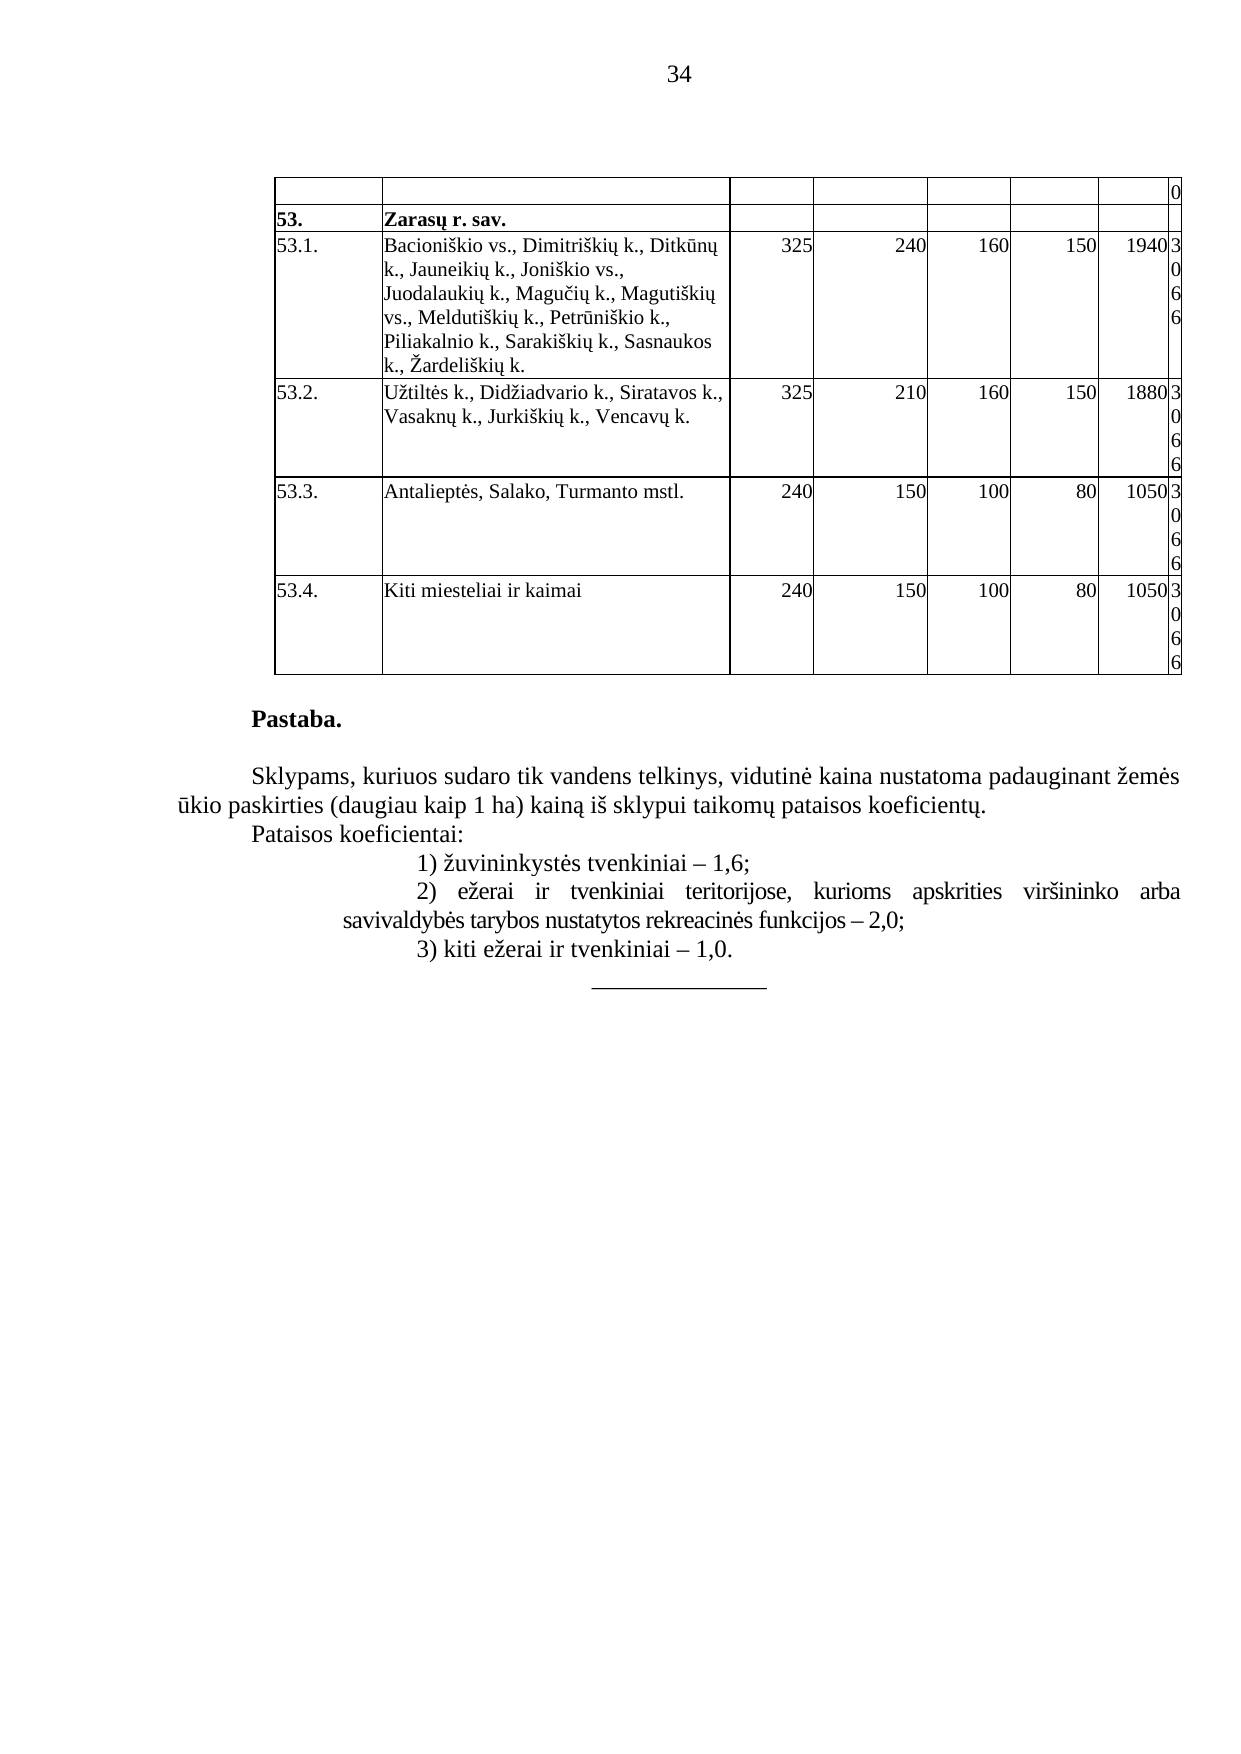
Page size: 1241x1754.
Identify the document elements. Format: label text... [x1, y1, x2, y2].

table_cell 150 [1011, 379, 1098, 476]
table_cell 53. [276, 205, 382, 231]
table_cell [168, 575, 274, 674]
text Pataisos koeficientai: [177, 819, 1181, 848]
table_cell 240 [731, 478, 813, 575]
table_cell [928, 205, 1010, 231]
table_cell [1011, 178, 1098, 204]
table_cell 160 [928, 379, 1010, 476]
table_cell 240 [731, 576, 813, 674]
text Pastaba. [177, 704, 1181, 733]
text 1) žuvininkystės tvenkiniai – 1,6; [343, 848, 1181, 876]
table_cell [168, 378, 274, 476]
table_cell 0 [1169, 178, 1181, 204]
table_cell [168, 231, 274, 377]
table_cell [814, 178, 927, 204]
table_cell 1940 [1099, 232, 1168, 377]
table_cell 160 [928, 232, 1010, 377]
table_cell 53.2. [276, 379, 382, 476]
table_cell 53.3. [276, 478, 382, 575]
table_cell 150 [814, 478, 927, 575]
table_cell [731, 205, 813, 231]
table_cell Užtiltės k., Didžiadvario k., Siratavos k., Vasaknų k., Jurkiškių k., Vencavų k. [383, 379, 729, 476]
text 3) kiti ežerai ir tvenkiniai – 1,0. [343, 934, 1181, 963]
table_cell Antalieptės, Salako, Turmanto mstl. [383, 478, 729, 575]
table_cell [1169, 205, 1181, 231]
table_cell [814, 205, 927, 231]
text ______________ [177, 963, 1181, 991]
table_cell [168, 476, 274, 575]
table_cell 1050 [1099, 478, 1168, 575]
table_cell [383, 178, 729, 204]
table_cell 3066 [1169, 232, 1181, 377]
text Sklypams, kuriuos sudaro tik vandens telkinys, vidutinė kaina nustatoma padauginant žemės ūkio paskirties (daugiau kaip 1 ha) kainą iš sklypui taikomų pataisos koeficientų. [177, 761, 1181, 819]
table_cell 53.4. [276, 576, 382, 674]
table_cell 150 [1011, 232, 1098, 377]
text 2) ežerai ir tvenkiniai teritorijose, kurioms apskrities viršininko arba savivaldybės tarybos nustatytos rekreacinės funkcijos – 2,0; [343, 876, 1181, 934]
table_cell 53.1. [276, 232, 382, 377]
table_cell 1050 [1099, 576, 1168, 674]
table_cell Bacioniškio vs., Dimitriškių k., Ditkūnų k., Jauneikių k., Joniškio vs., Juodalaukių k., Magučių k., Magutiškių vs., Meldutiškių k., Petrūniškio k., Piliakalnio k., Sarakiškių k., Sasnaukos k., Žardeliškių k. [383, 232, 729, 377]
table_cell [1099, 205, 1168, 231]
table_cell Zarasų r. sav. [383, 205, 729, 231]
table_cell 240 [814, 232, 927, 377]
table_cell 1880 [1099, 379, 1168, 476]
table_cell 100 [928, 478, 1010, 575]
table_cell 325 [731, 232, 813, 377]
table_cell 80 [1011, 576, 1098, 674]
table_cell 210 [814, 379, 927, 476]
table_cell [276, 178, 382, 204]
table_cell [928, 178, 1010, 204]
table_cell [1011, 205, 1098, 231]
table_cell [731, 178, 813, 204]
table_cell 100 [928, 576, 1010, 674]
table_cell 325 [731, 379, 813, 476]
table_cell Kiti miesteliai ir kaimai [383, 576, 729, 674]
table_cell 3066 [1169, 478, 1181, 575]
table_cell [168, 204, 274, 231]
table_cell [1099, 178, 1168, 204]
table_cell 3066 [1169, 576, 1181, 674]
table_cell 3066 [1169, 379, 1181, 476]
table_cell 150 [814, 576, 927, 674]
table_cell [168, 177, 274, 204]
table_cell 80 [1011, 478, 1098, 575]
